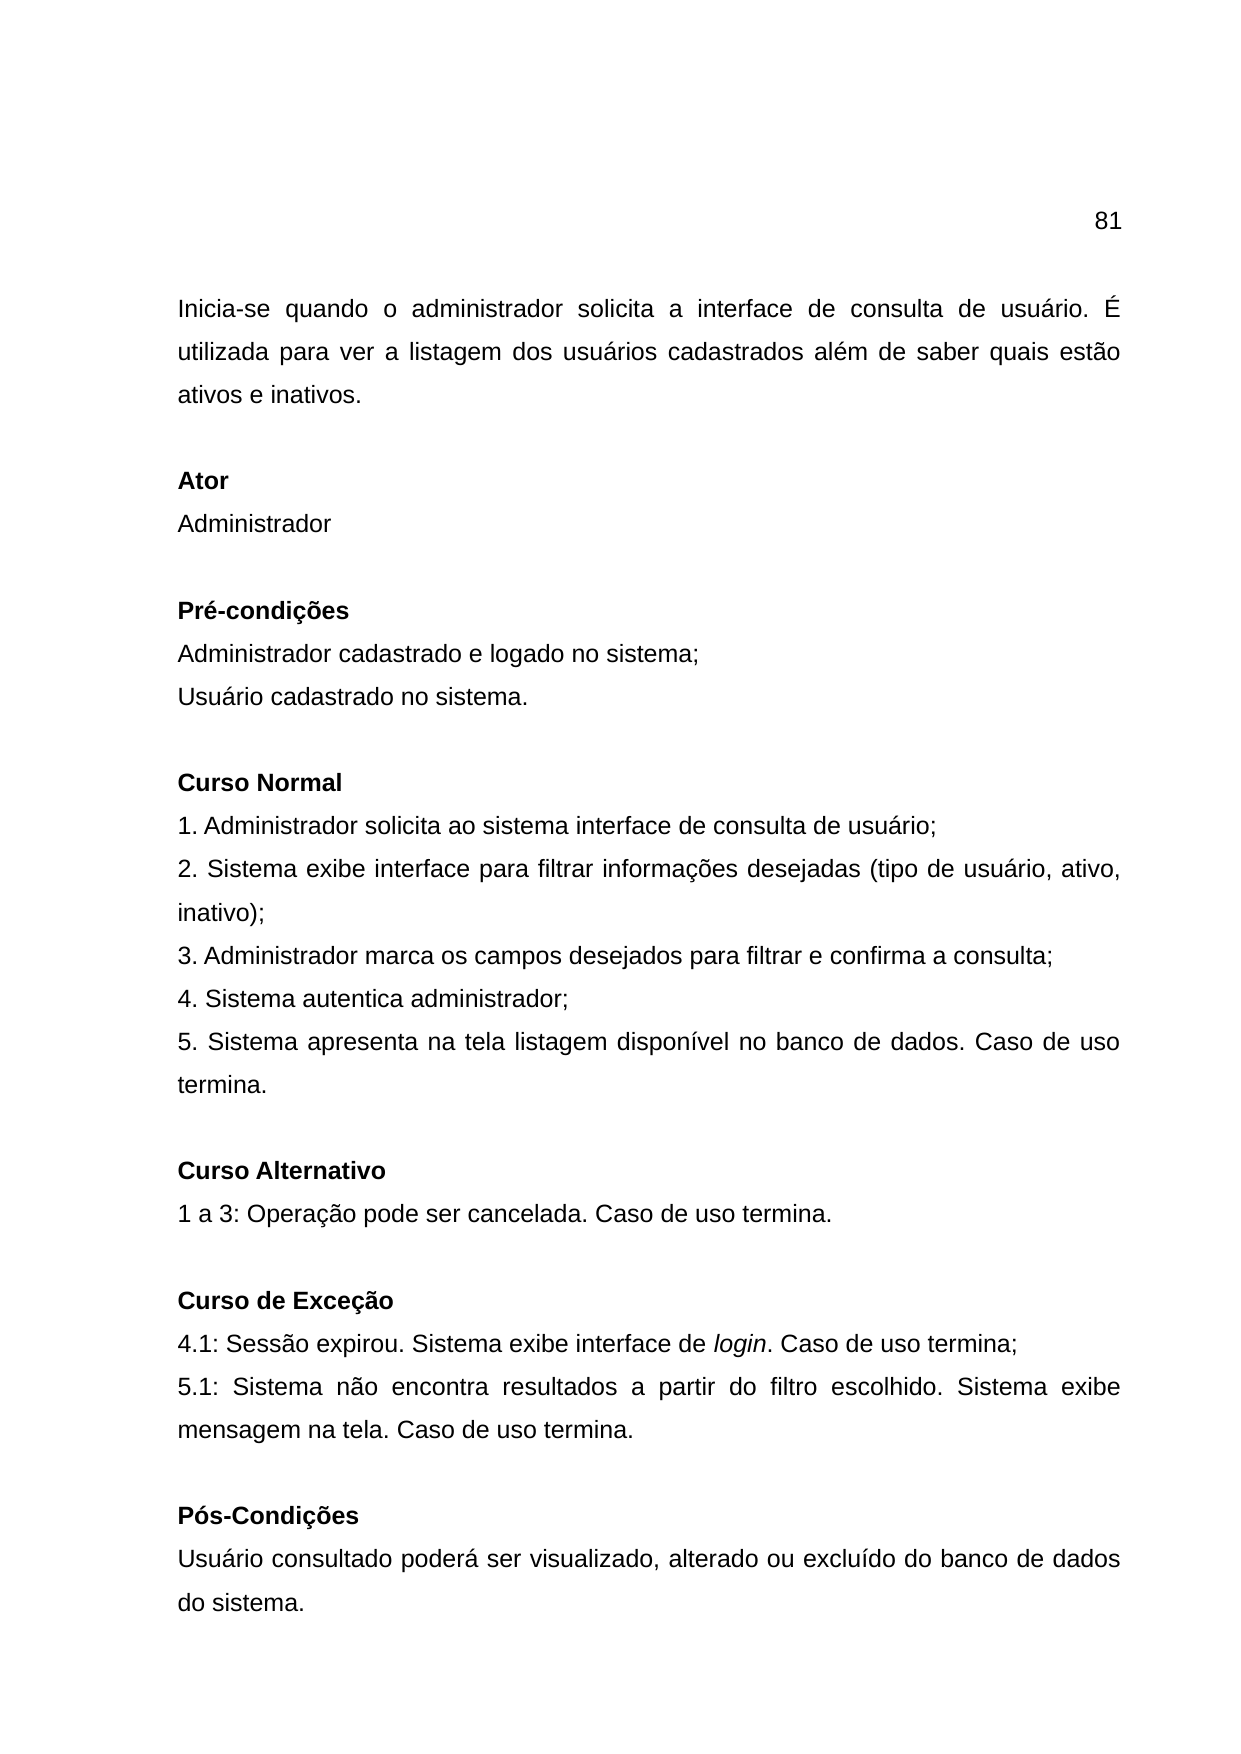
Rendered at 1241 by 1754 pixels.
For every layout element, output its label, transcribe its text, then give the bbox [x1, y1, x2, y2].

text Inicia-se quando o administrador solicita a interface de consulta de usuário. É utilizada para ver a listagem dos usuários cadastrados além de saber quais estão ativos e inativos. [177, 294, 1122, 409]
text Usuário consultado poderá ser visualizado, alterado ou excluído do banco de dados do sistema. [177, 1544, 1122, 1616]
text 1. Administrador solicita ao sistema interface de consulta de usuário; [177, 811, 1122, 840]
text 1 a 3: Operação pode ser cancelada. Caso de uso termina. [177, 1199, 1122, 1228]
text 3. Administrador marca os campos desejados para filtrar e confirma a consulta; [177, 941, 1122, 969]
text 4. Sistema autentica administrador; [177, 984, 1122, 1012]
text Pré-condições [177, 596, 1122, 624]
text 5.1: Sistema não encontra resultados a partir do filtro escolhido. Sistema exibe mensagem na tela. Caso de uso termina. [177, 1372, 1122, 1444]
text Curso de Exceção [177, 1286, 1122, 1314]
text Curso Alternativo [177, 1156, 1122, 1185]
text Administrador cadastrado e logado no sistema; [177, 639, 1122, 667]
text 5. Sistema apresenta na tela listagem disponível no banco de dados. Caso de uso termina. [177, 1027, 1122, 1099]
text 2. Sistema exibe interface para filtrar informações desejadas (tipo de usuário, ativo, inativo); [177, 854, 1122, 926]
text Curso Normal [177, 768, 1122, 797]
text Administrador [177, 509, 1122, 538]
text Pós-Condições [177, 1501, 1122, 1530]
text Ator [177, 466, 1122, 495]
text Usuário cadastrado no sistema. [177, 682, 1122, 711]
text 4.1: Sessão expirou. Sistema exibe interface de login. Caso de uso termina; [177, 1329, 1122, 1357]
